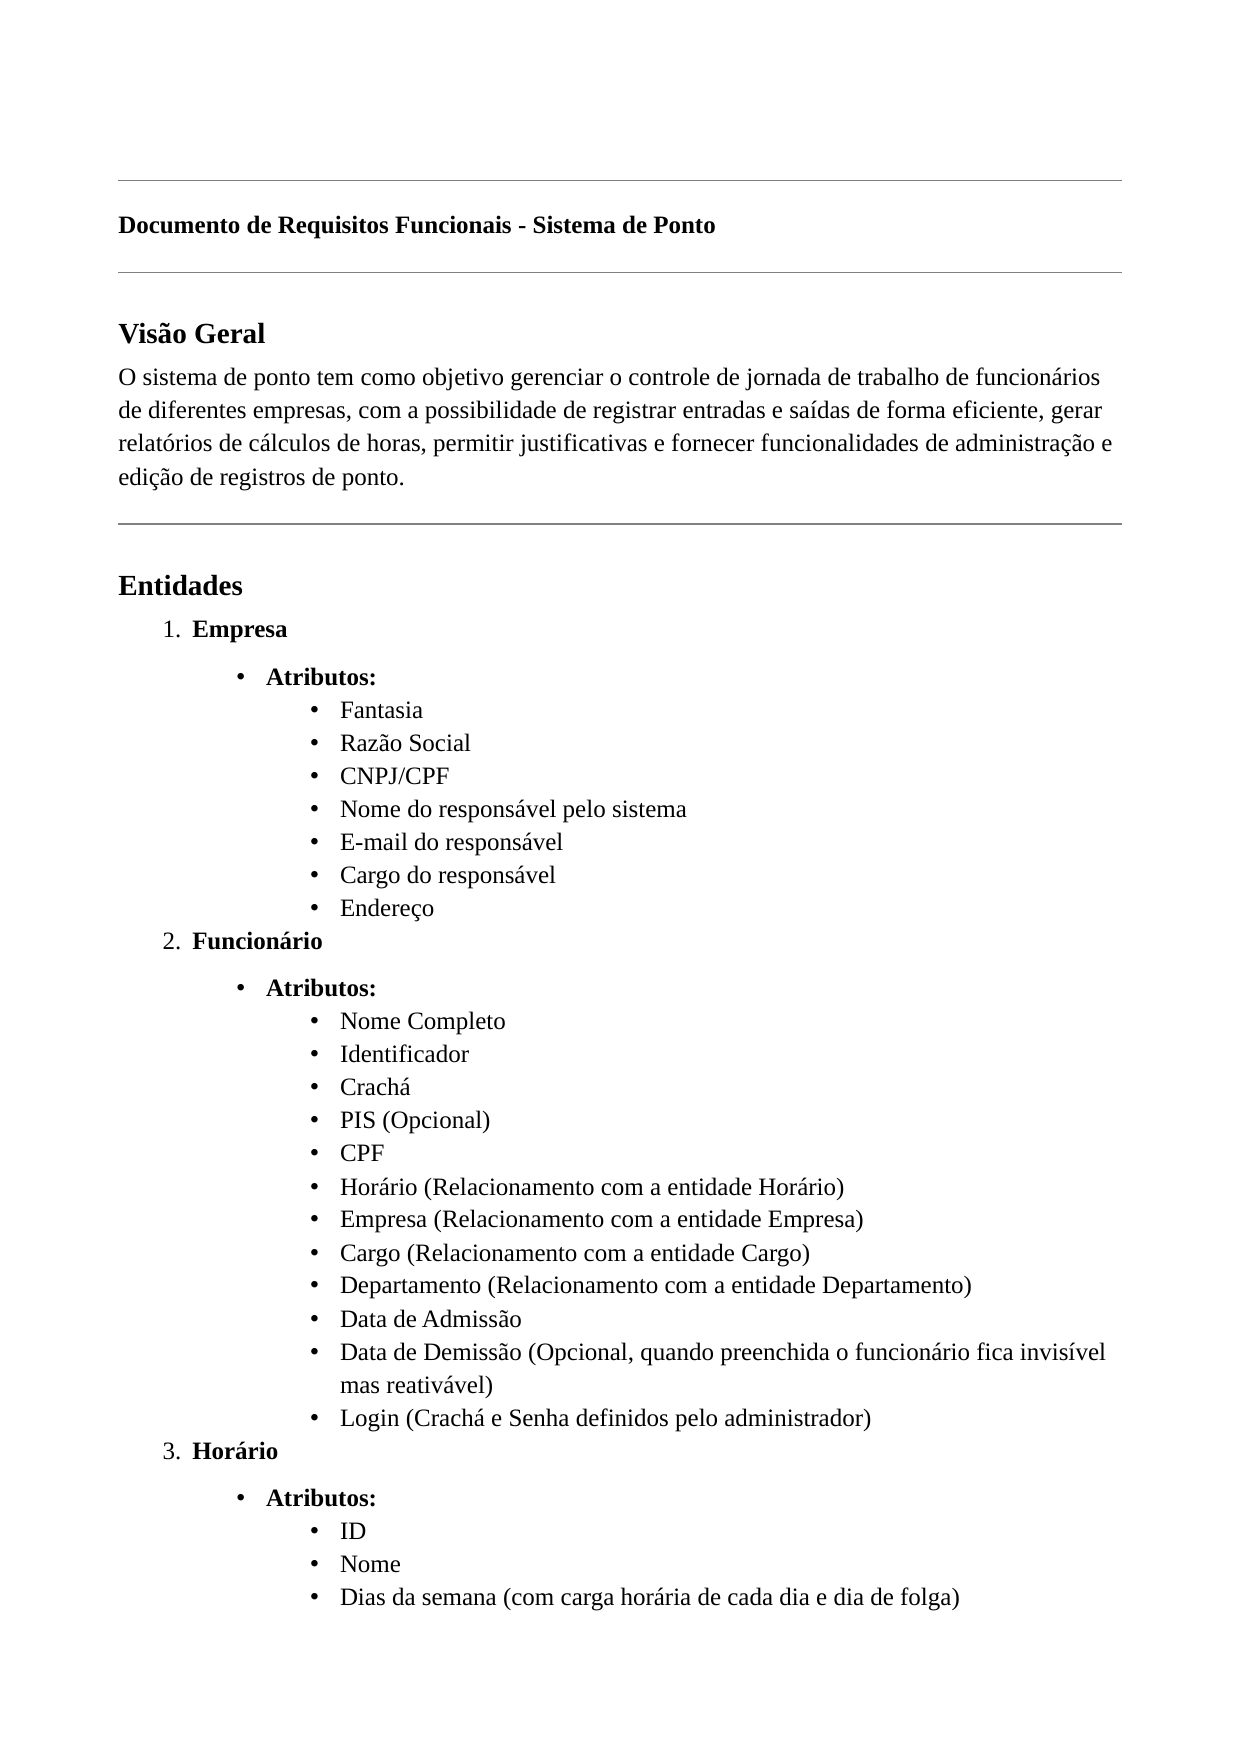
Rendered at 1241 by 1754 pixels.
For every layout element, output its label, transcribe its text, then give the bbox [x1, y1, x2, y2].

list Endereço [310, 893, 1122, 922]
list Fantasia [310, 695, 1122, 723]
list CNPJ/CPF [310, 761, 1122, 789]
list PIS (Opcional) [310, 1106, 1122, 1134]
list Data de Admissão [310, 1304, 1122, 1332]
list Cargo (Relacionamento com a entidade Cargo) [310, 1238, 1122, 1266]
subtitle Visão Geral [118, 316, 1122, 350]
list E-mail do responsável [310, 827, 1122, 856]
list Empresa [162, 614, 1122, 643]
list Login (Crachá e Senha definidos pelo administrador) [310, 1403, 1122, 1431]
list Identificador [310, 1039, 1122, 1068]
list Atributos: [236, 1483, 1122, 1512]
list Razão Social [310, 728, 1122, 756]
list Horário [162, 1436, 1122, 1464]
list Empresa (Relacionamento com a entidade Empresa) [310, 1204, 1122, 1233]
text O sistema de ponto tem como objetivo gerenciar o controle de jornada de trabalho de funcionários de diferentes empresas, com a possibilidade de registrar entradas e saídas de forma eficiente, gerar relatórios de cálculos de horas, permitir justificativas e fornecer funcionalidades de administração e edição de registros de ponto. [118, 362, 1122, 490]
list CPF [310, 1138, 1122, 1167]
text Documento de Requisitos Funcionais - Sistema de Ponto [118, 210, 1122, 239]
list Atributos: [236, 973, 1122, 1002]
list Nome [310, 1549, 1122, 1578]
list ID [310, 1516, 1122, 1545]
list Funcionário [162, 926, 1122, 954]
list Departamento (Relacionamento com a entidade Departamento) [310, 1271, 1122, 1299]
list Nome do responsável pelo sistema [310, 794, 1122, 822]
list Crachá [310, 1072, 1122, 1101]
list Cargo do responsável [310, 860, 1122, 888]
list Data de Demissão (Opcional, quando preenchida o funcionário fica invisível mas reativável) [310, 1337, 1122, 1398]
list Horário (Relacionamento com a entidade Horário) [310, 1172, 1122, 1200]
list Nome Completo [310, 1006, 1122, 1035]
list Dias da semana (com carga horária de cada dia e dia de folga) [310, 1582, 1122, 1611]
subtitle Entidades [118, 568, 1122, 602]
list Atributos: [236, 662, 1122, 690]
